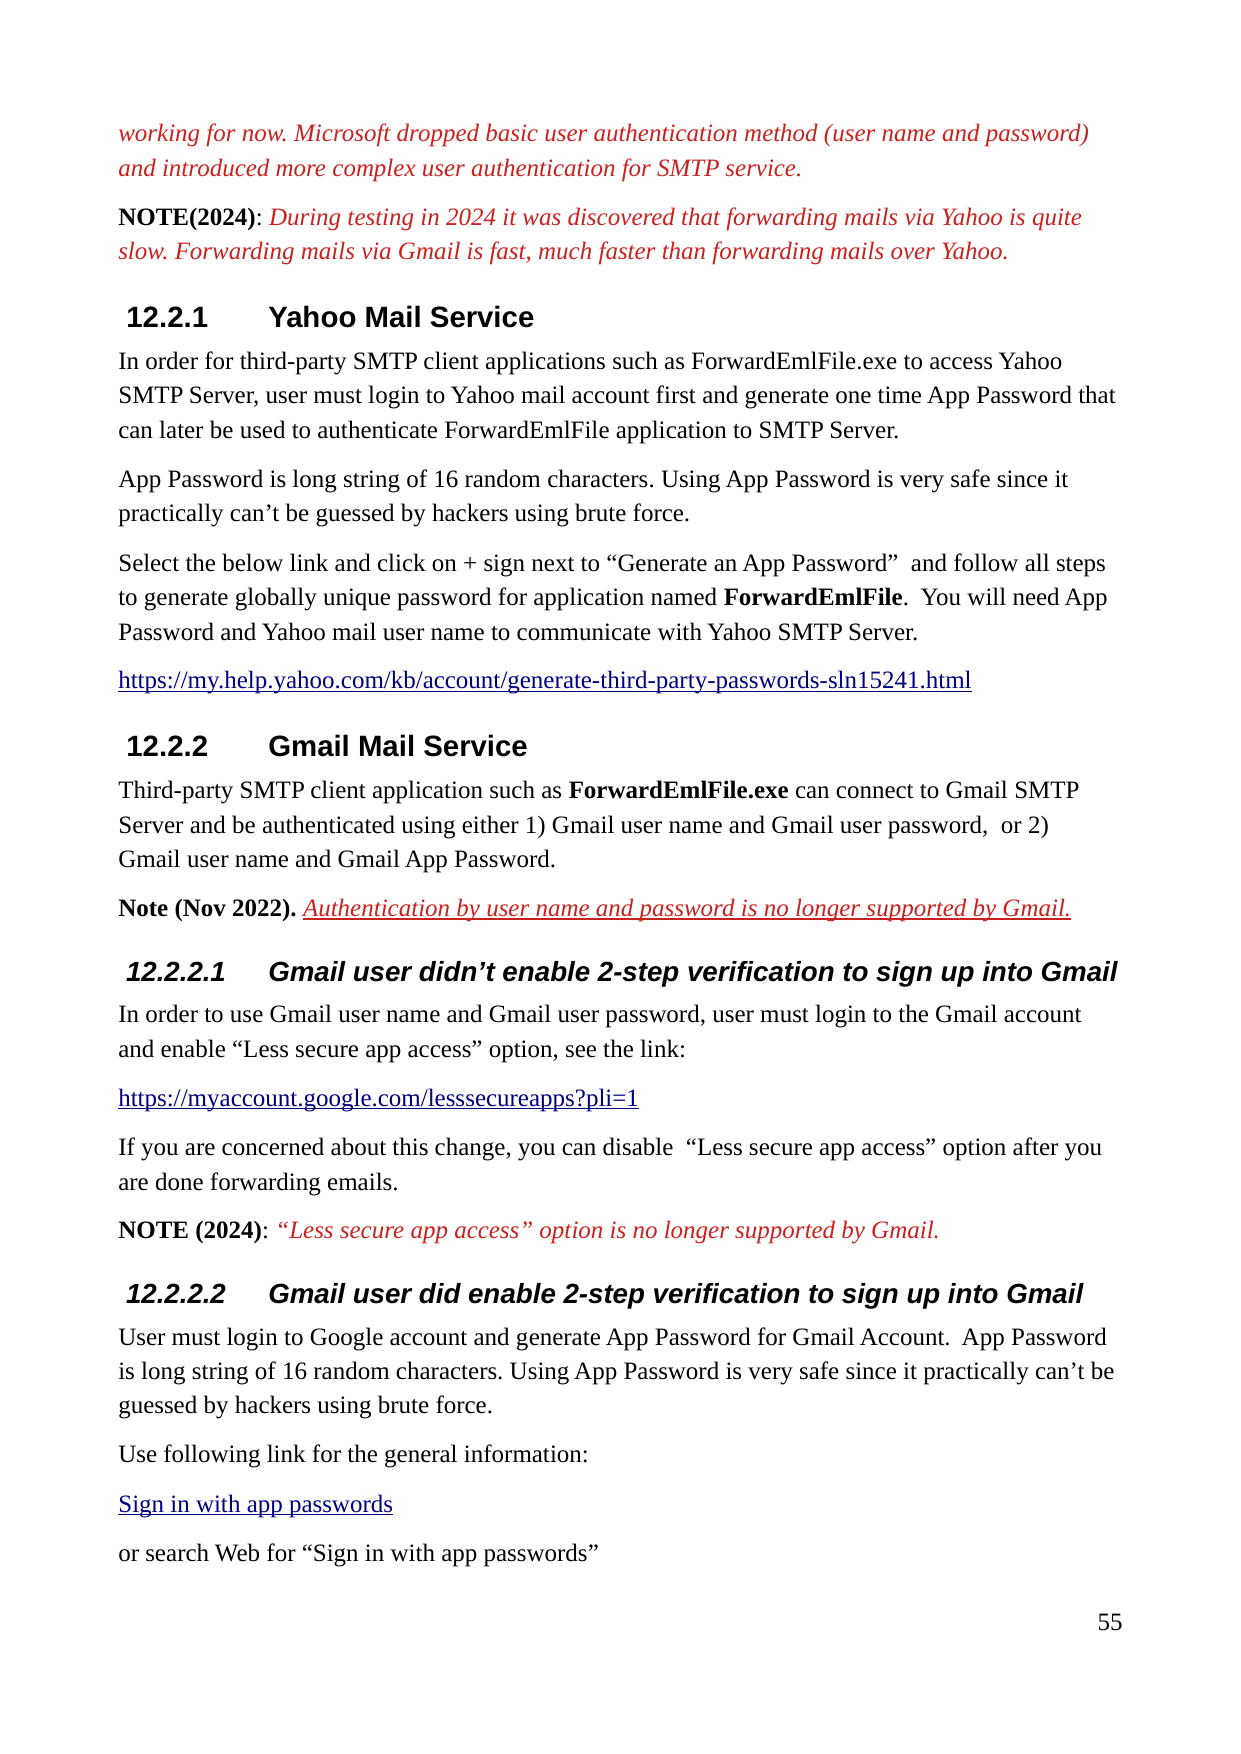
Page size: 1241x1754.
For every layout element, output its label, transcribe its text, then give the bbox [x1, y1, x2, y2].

subtitle Gmail user didn’t enable 2-step verification to sign up into Gmail [118, 955, 1122, 987]
subtitle Yahoo Mail Service [118, 300, 1122, 333]
text https://my.help.yahoo.com/kb/account/generate-third-party-passwords-sln15241.html [118, 666, 1122, 694]
text https://myaccount.google.com/lesssecureapps?pli=1 [118, 1083, 1122, 1112]
text Use following link for the general information: [118, 1439, 1122, 1468]
text NOTE(2024): During testing in 2024 it was discovered that forwarding mails via Yahoo is quite slow. Forwarding mails via Gmail is fast, much faster than forwarding mails over Yahoo. [118, 202, 1122, 265]
text If you are concerned about this change, you can disable “Less secure app access” option after you are done forwarding emails. [118, 1132, 1122, 1195]
text NOTE (2024): “Less secure app access” option is no longer supported by Gmail. [118, 1216, 1122, 1244]
text In order to use Gmail user name and Gmail user password, user must login to the Gmail account and enable “Less secure app access” option, see the link: [118, 999, 1122, 1063]
text User must login to Google account and generate App Password for Gmail Account. App Password is long string of 16 random characters. Using App Password is very safe since it practically can’t be guessed by hackers using brute force. [118, 1322, 1122, 1419]
text Third-party SMTP client application such as ForwardEmlFile.exe can connect to Gmail SMTP Server and be authenticated using either 1) Gmail user name and Gmail user password, or 2) Gmail user name and Gmail App Password. [118, 776, 1122, 873]
text Sign in with app passwords [118, 1489, 1122, 1517]
text or search Web for “Sign in with app passwords” [118, 1538, 1122, 1566]
text In order for third-party SMTP client applications such as ForwardEmlFile.exe to access Yahoo SMTP Server, user must login to Yahoo mail account first and generate one time App Password that can later be used to authenticate ForwardEmlFile application to SMTP Server. [118, 346, 1122, 444]
subtitle Gmail Mail Service [118, 729, 1122, 763]
text Note (Nov 2022). Authentication by user name and password is no longer supported by Gmail. [118, 893, 1122, 922]
text working for now. Microsoft dropped basic user authentication method (user name and password) and introduced more complex user authentication for SMTP service. [118, 118, 1122, 181]
subtitle Gmail user did enable 2-step verification to sign up into Gmail [118, 1277, 1122, 1309]
text Select the below link and click on + sign next to “Generate an App Password” and follow all steps to generate globally unique password for application named ForwardEmlFile. You will need App Password and Yahoo mail user name to communicate with Yahoo SMTP Server. [118, 548, 1122, 645]
text App Password is long string of 16 random characters. Using App Password is very safe since it practically can’t be guessed by hackers using brute force. [118, 464, 1122, 527]
